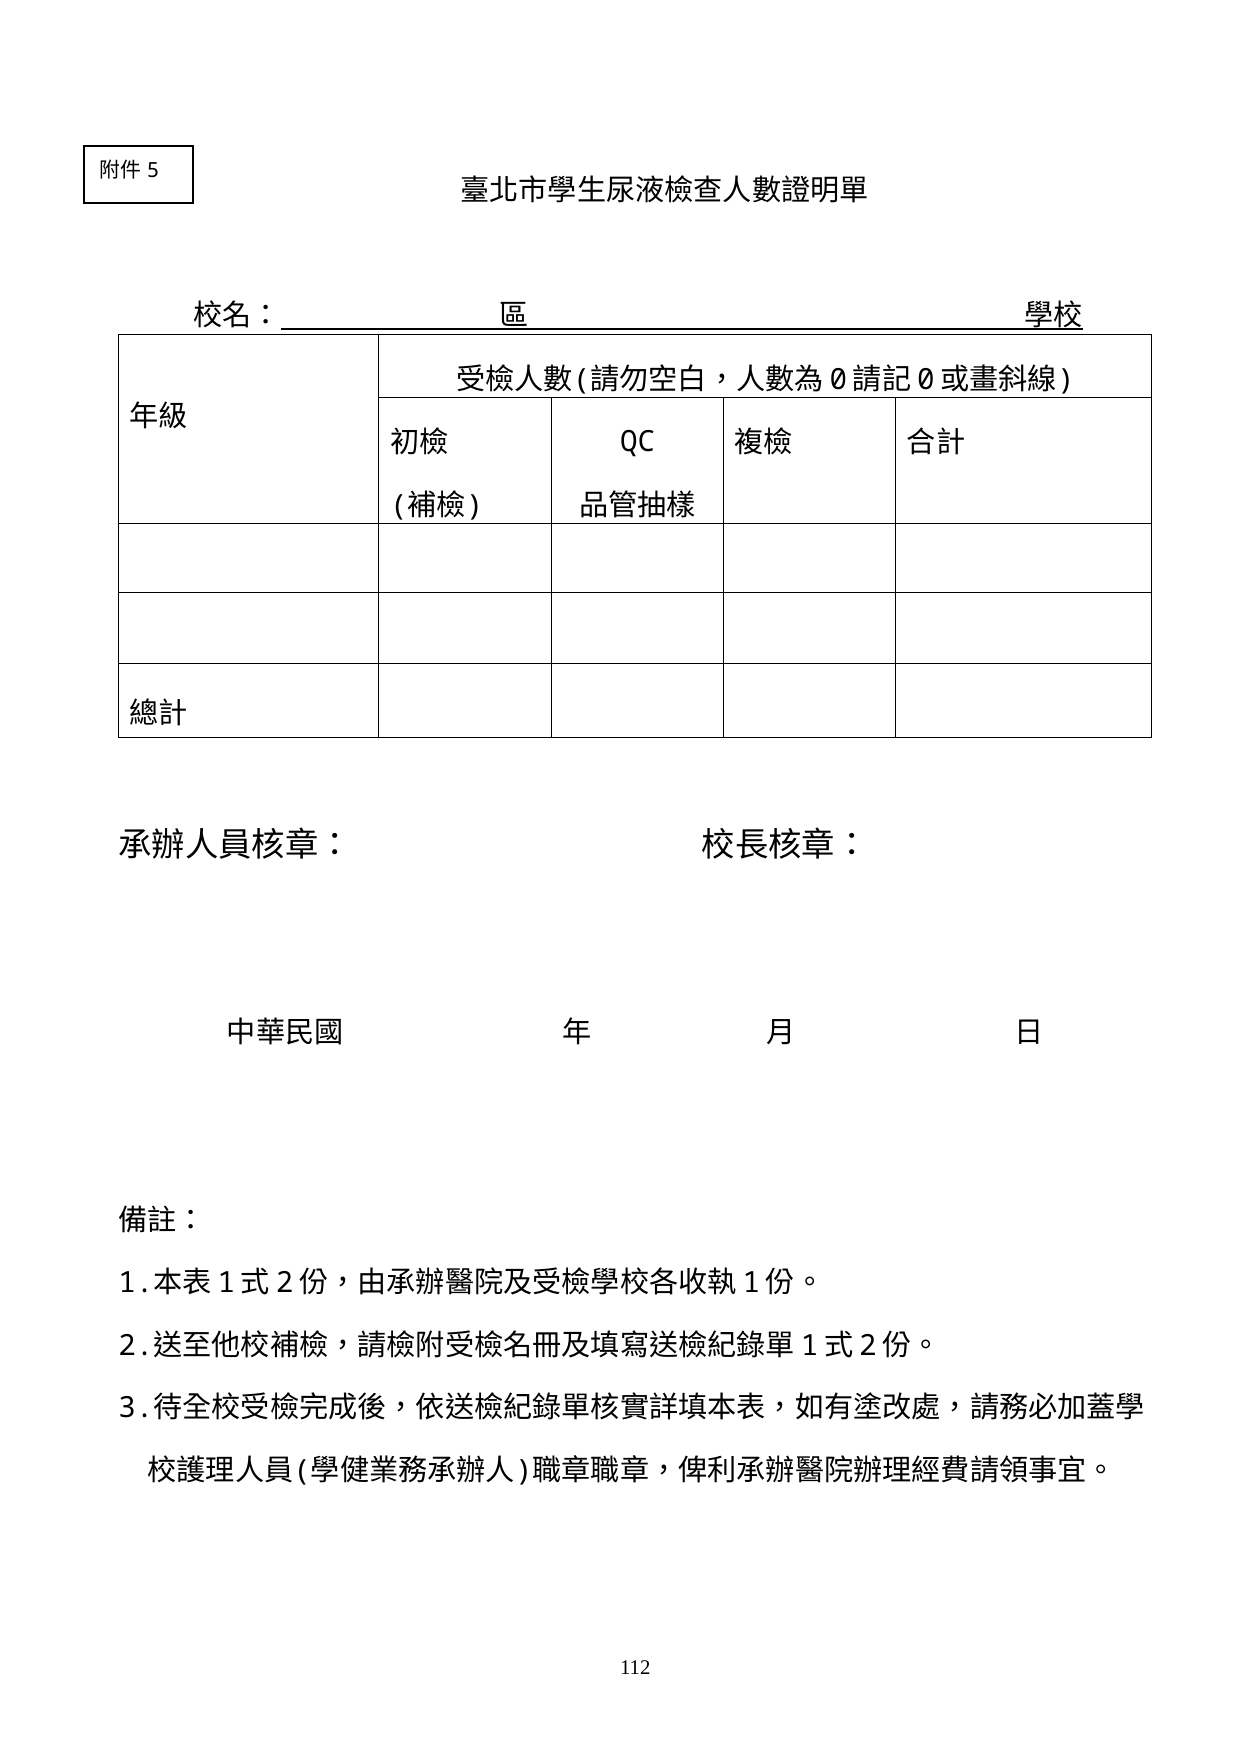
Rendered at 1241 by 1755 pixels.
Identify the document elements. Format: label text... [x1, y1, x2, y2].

table_cell 合計 [896, 398, 1151, 523]
table_cell [724, 524, 895, 592]
text 2.送至他校補檢，請檢附受檢名冊及填寫送檢紀錄單1式2份。 [118, 1301, 1152, 1363]
text 中華民國 年 月 日 [118, 988, 1152, 1051]
table_cell [119, 593, 378, 663]
text 臺北市學生尿液檢查人數證明單 [177, 146, 1152, 209]
text 承辦人員核章： 校長核章： [118, 801, 1152, 863]
table_cell 初檢 (補檢) [379, 398, 551, 523]
table_cell [379, 664, 551, 737]
text 3.待全校受檢完成後，依送檢紀錄單核實詳填本表，如有塗改處，請務必加蓋學校護理人員(學健業務承辦人)職章職章，俾利承辦醫院辦理經費請領事宜。 [118, 1363, 1152, 1488]
table_cell [552, 664, 723, 737]
table_cell [379, 524, 551, 592]
table_header 受檢人數(請勿空白，人數為0請記0或畫斜線) [379, 335, 1151, 397]
table_header 年級 [119, 335, 378, 523]
table_cell [119, 524, 378, 592]
table_cell [896, 524, 1151, 592]
table_cell [552, 593, 723, 663]
text 校名： 區 學校 [193, 271, 1152, 334]
table_cell 複檢 [724, 398, 895, 523]
text 備註： [118, 1176, 1152, 1238]
table_cell [724, 664, 895, 737]
table_cell [896, 664, 1151, 737]
table_cell [896, 593, 1151, 663]
table_cell QC 品管抽樣 [552, 398, 723, 523]
text 1.本表1式2份，由承辦醫院及受檢學校各收執1份。 [118, 1238, 1152, 1301]
table_cell [724, 593, 895, 663]
table_cell [379, 593, 551, 663]
table_cell [552, 524, 723, 592]
table_cell 總計 [119, 664, 378, 737]
